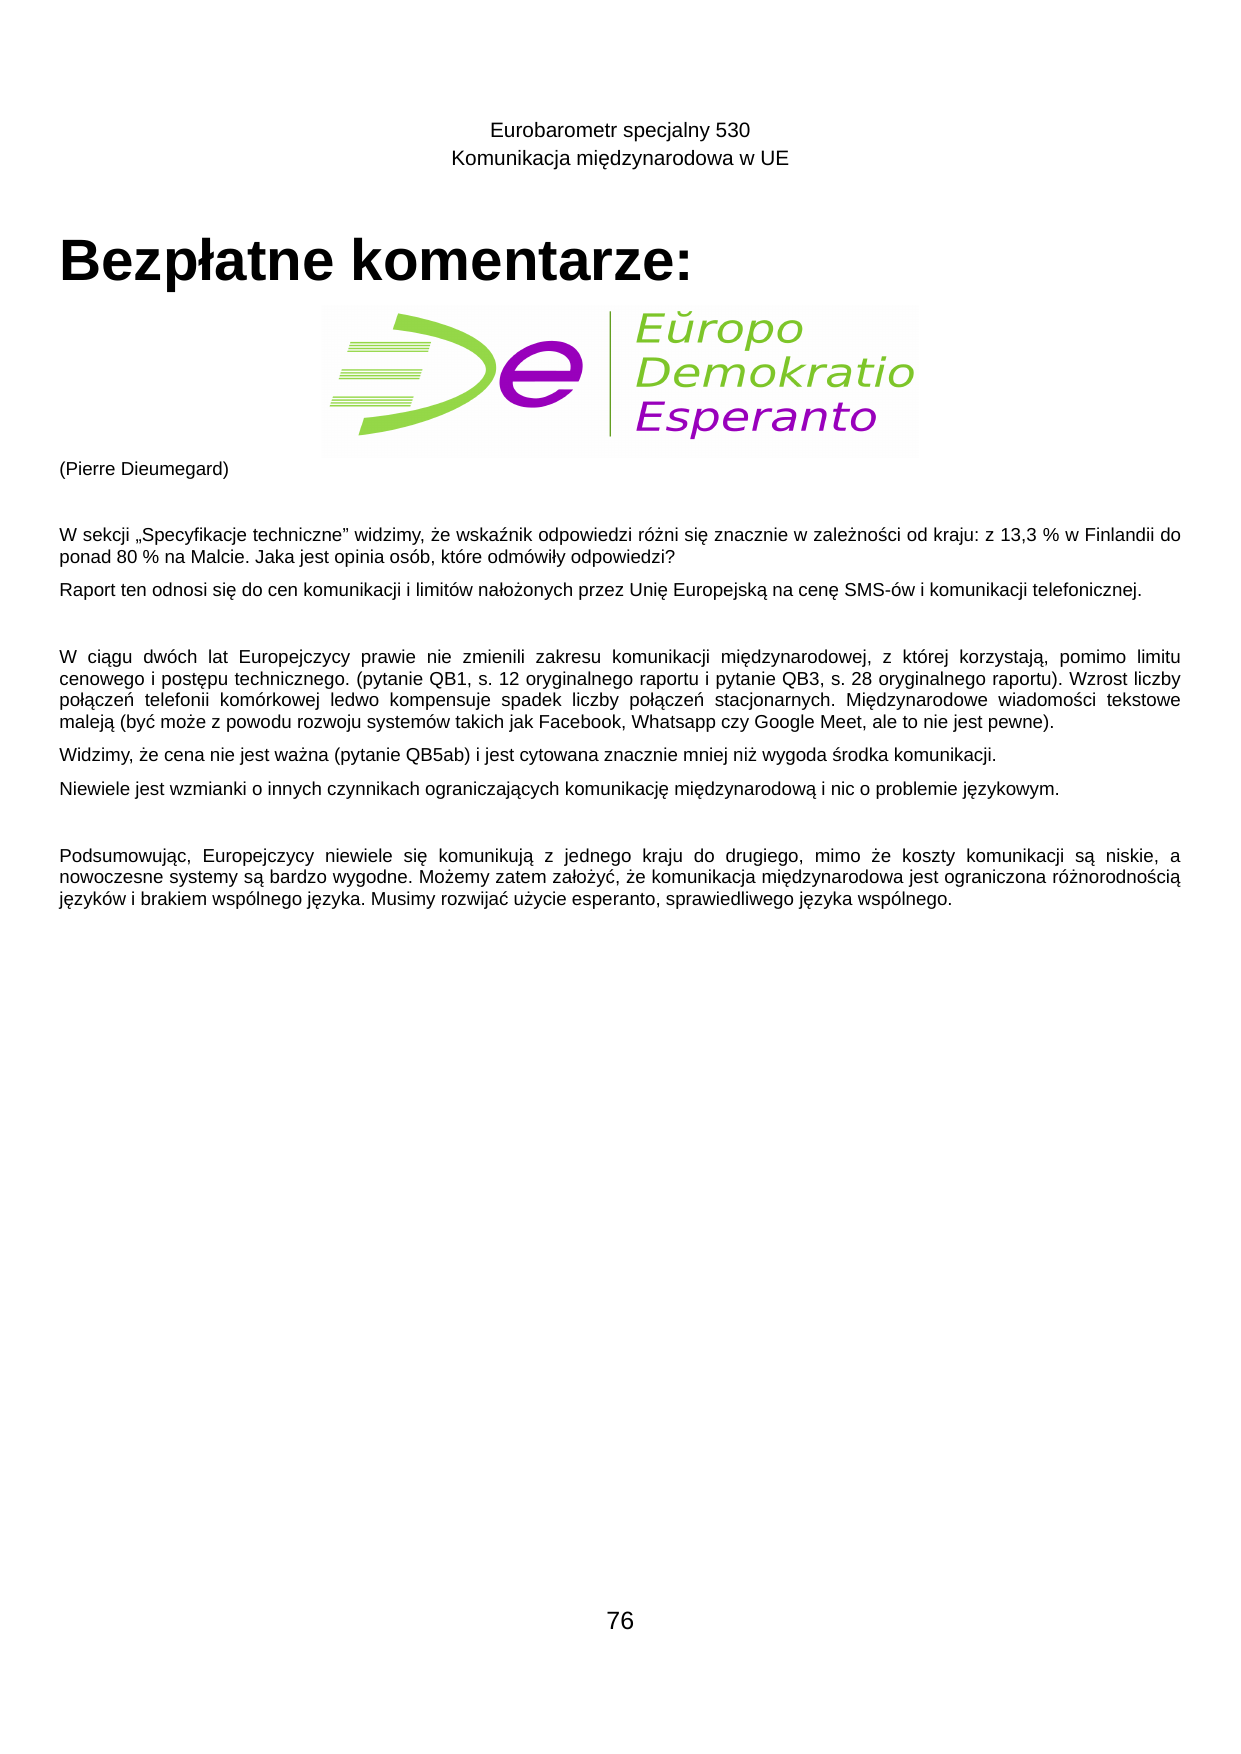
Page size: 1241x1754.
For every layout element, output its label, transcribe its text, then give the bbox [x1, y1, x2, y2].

picture [321, 305, 919, 458]
text Widzimy, że cena nie jest ważna (pytanie QB5ab) i jest cytowana znacznie mniej niż wygoda środka komunikacji. [59, 744, 1181, 766]
text W sekcji „Specyfikacje techniczne” widzimy, że wskaźnik odpowiedzi różni się znacznie w zależności od kraju: z 13,3 % w Finlandii do ponad 80 % na Malcie. Jaka jest opinia osób, które odmówiły odpowiedzi? [59, 524, 1181, 567]
text Raport ten odnosi się do cen komunikacji i limitów nałożonych przez Unię Europejską na cenę SMS-ów i komunikacji telefonicznej. [59, 579, 1181, 601]
subtitle Bezpłatne komentarze: [59, 225, 1181, 292]
text W ciągu dwóch lat Europejczycy prawie nie zmienili zakresu komunikacji międzynarodowej, z której korzystają, pomimo limitu cenowego i postępu technicznego. (pytanie QB1, s. 12 oryginalnego raportu i pytanie QB3, s. 28 oryginalnego raportu). Wzrost liczby połączeń telefonii komórkowej ledwo kompensuje spadek liczby połączeń stacjonarnych. Międzynarodowe wiadomości tekstowe maleją (być może z powodu rozwoju systemów takich jak Facebook, Whatsapp czy Google Meet, ale to nie jest pewne). [59, 646, 1181, 732]
text (Pierre Dieumegard) [59, 458, 1181, 479]
text Niewiele jest wzmianki o innych czynnikach ograniczających komunikację międzynarodową i nic o problemie językowym. [59, 778, 1181, 799]
text Podsumowując, Europejczycy niewiele się komunikują z jednego kraju do drugiego, mimo że koszty komunikacji są niskie, a nowoczesne systemy są bardzo wygodne. Możemy zatem założyć, że komunikacja międzynarodowa jest ograniczona różnorodnością języków i brakiem wspólnego języka. Musimy rozwijać użycie esperanto, sprawiedliwego języka wspólnego. [59, 844, 1181, 909]
